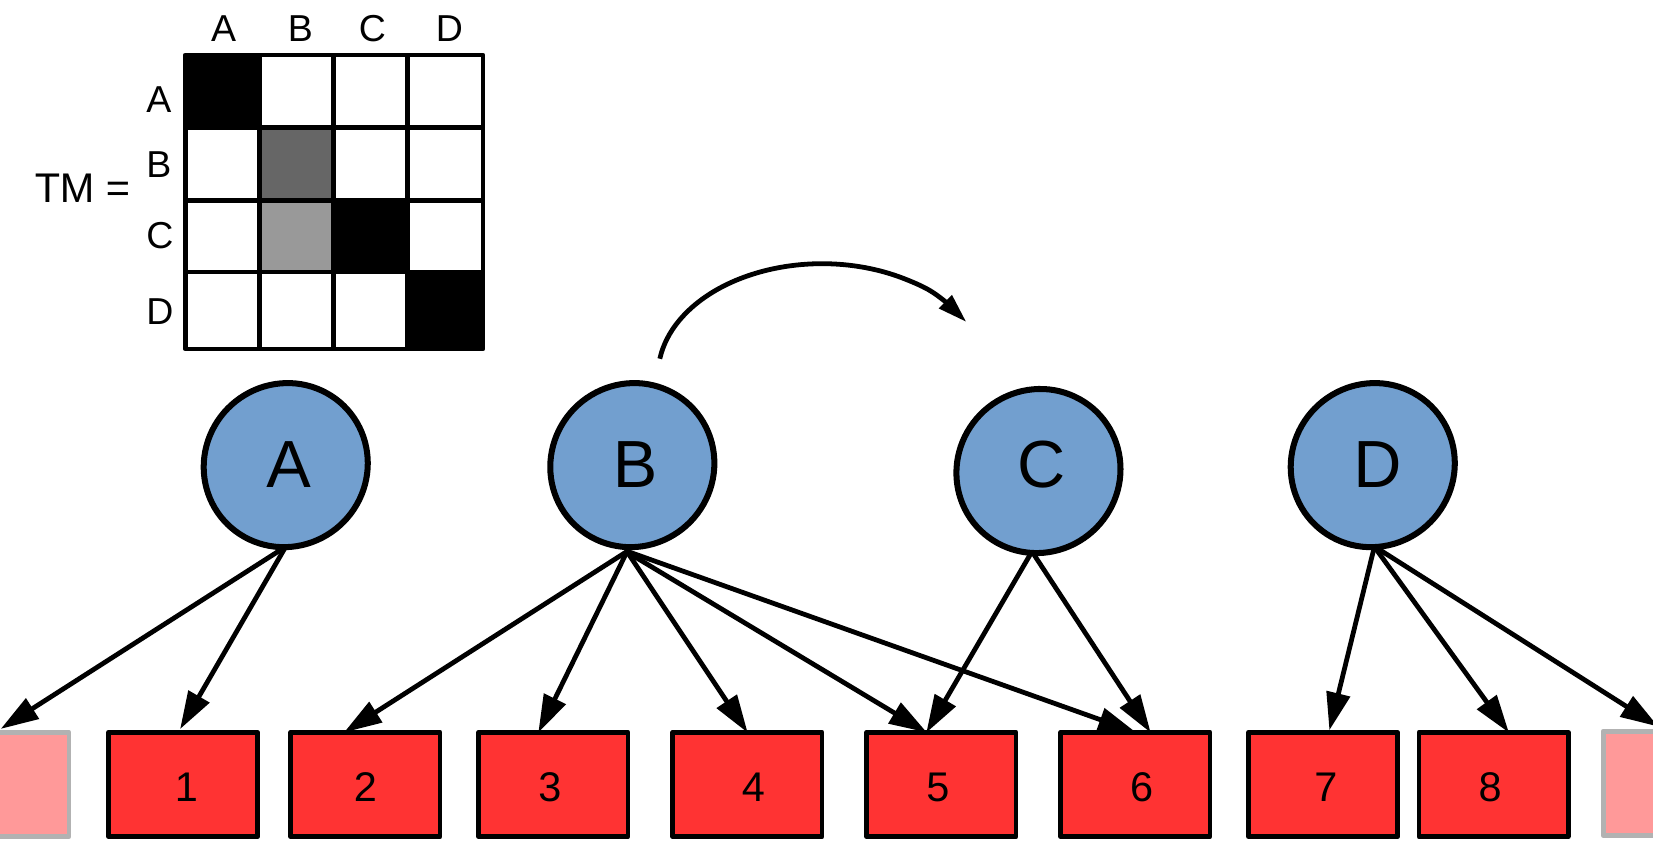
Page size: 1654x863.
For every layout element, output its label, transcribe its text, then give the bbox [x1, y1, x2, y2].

text_box 8 [1463, 756, 1517, 828]
text_box [0, 732, 69, 837]
text_box [1060, 732, 1210, 837]
text_box [203, 383, 368, 547]
text_box [550, 383, 715, 548]
text_box B [273, 0, 328, 62]
text_box [1418, 732, 1569, 837]
text_box [956, 388, 1121, 554]
text_box 3 [523, 756, 577, 828]
text_box [108, 732, 258, 837]
text_box 1 [160, 756, 213, 828]
text_box 5 [911, 756, 965, 828]
text_box 6 [1115, 756, 1168, 828]
text_box B [598, 419, 673, 524]
text_box D [421, 0, 478, 62]
text_box C [131, 206, 189, 269]
text_box A [196, 0, 252, 62]
text_box [1248, 732, 1398, 837]
text_box [1603, 731, 1653, 836]
text_box 7 [1299, 756, 1353, 828]
text_box A [131, 70, 187, 133]
text_box [866, 732, 1017, 837]
text_box [1290, 383, 1455, 548]
text_box B [131, 135, 187, 198]
text_box [672, 732, 823, 837]
text_box 2 [339, 756, 392, 828]
text_box C [1002, 419, 1081, 524]
text_box [478, 732, 628, 837]
text_box D [131, 283, 189, 346]
text_box D [1338, 419, 1417, 524]
text_box [185, 54, 483, 349]
text_box C [344, 0, 401, 62]
text_box TM = [19, 157, 149, 225]
text_box [290, 732, 441, 837]
text_box 4 [727, 756, 780, 828]
text_box A [251, 419, 326, 524]
